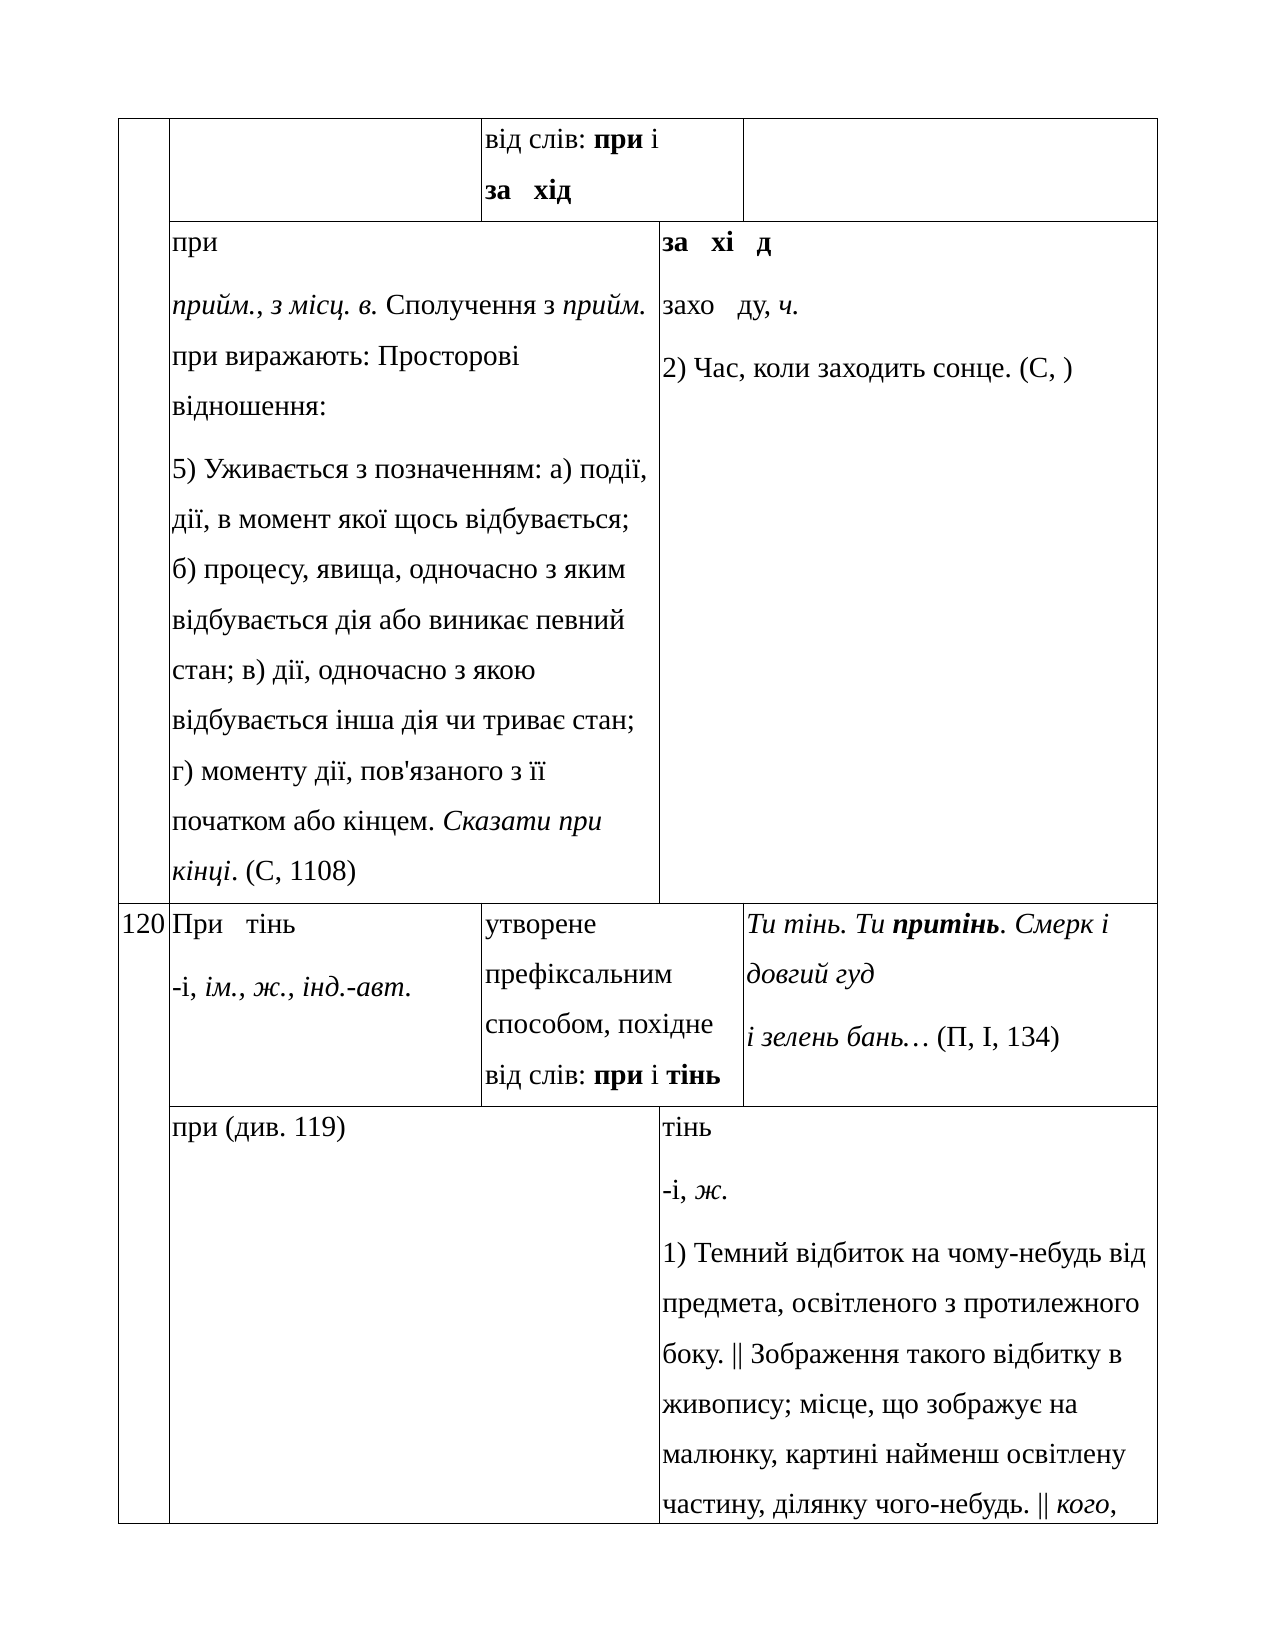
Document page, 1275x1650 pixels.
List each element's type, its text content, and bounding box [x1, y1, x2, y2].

table_cell тінь -і, ж. 1) Темний відбиток на чому-небудь від предмета, освітленого з протилежного боку. || Зображення такого відбитку в живопису; місце, що зображує на малюнку, картині найменш освітлену частину, ділянку чого-небудь. || кого, [660, 1107, 1157, 1523]
table_cell захід заходу, ч. 2) Час, коли заходить сонце. (С, ) [660, 222, 1157, 902]
table_cell при (див. 119) [170, 1107, 659, 1523]
table_cell [170, 119, 481, 221]
table_cell Притінь -і, ім., ж., інд.-авт. [170, 904, 481, 1106]
table_cell утворене префіксальним способом, похідне від слів: при і тінь [482, 904, 743, 1106]
table_cell [119, 119, 169, 902]
table_cell при прийм., з місц. в. Сполучення з прийм. при виражають: Просторові відношення: 5) Уживається з позначенням: а) події, дії, в момент якої щось відбувається; б) процесу, явища, одночасно з яким відбувається дія або виникає певний стан; в) дії, одночасно з якою відбувається інша дія чи триває стан; г) моменту дії, пов'язаного з її початком або кінцем. Сказати при кінці. (С, 1108) [170, 222, 659, 902]
table_cell Ти тінь. Ти притінь. Смерк і довгий гуд і зелень бань… (П, І, 134) [744, 904, 1157, 1106]
table_cell [744, 119, 1157, 221]
table_cell 120 [119, 904, 169, 1523]
table_cell від слів: при і захід [482, 119, 743, 221]
